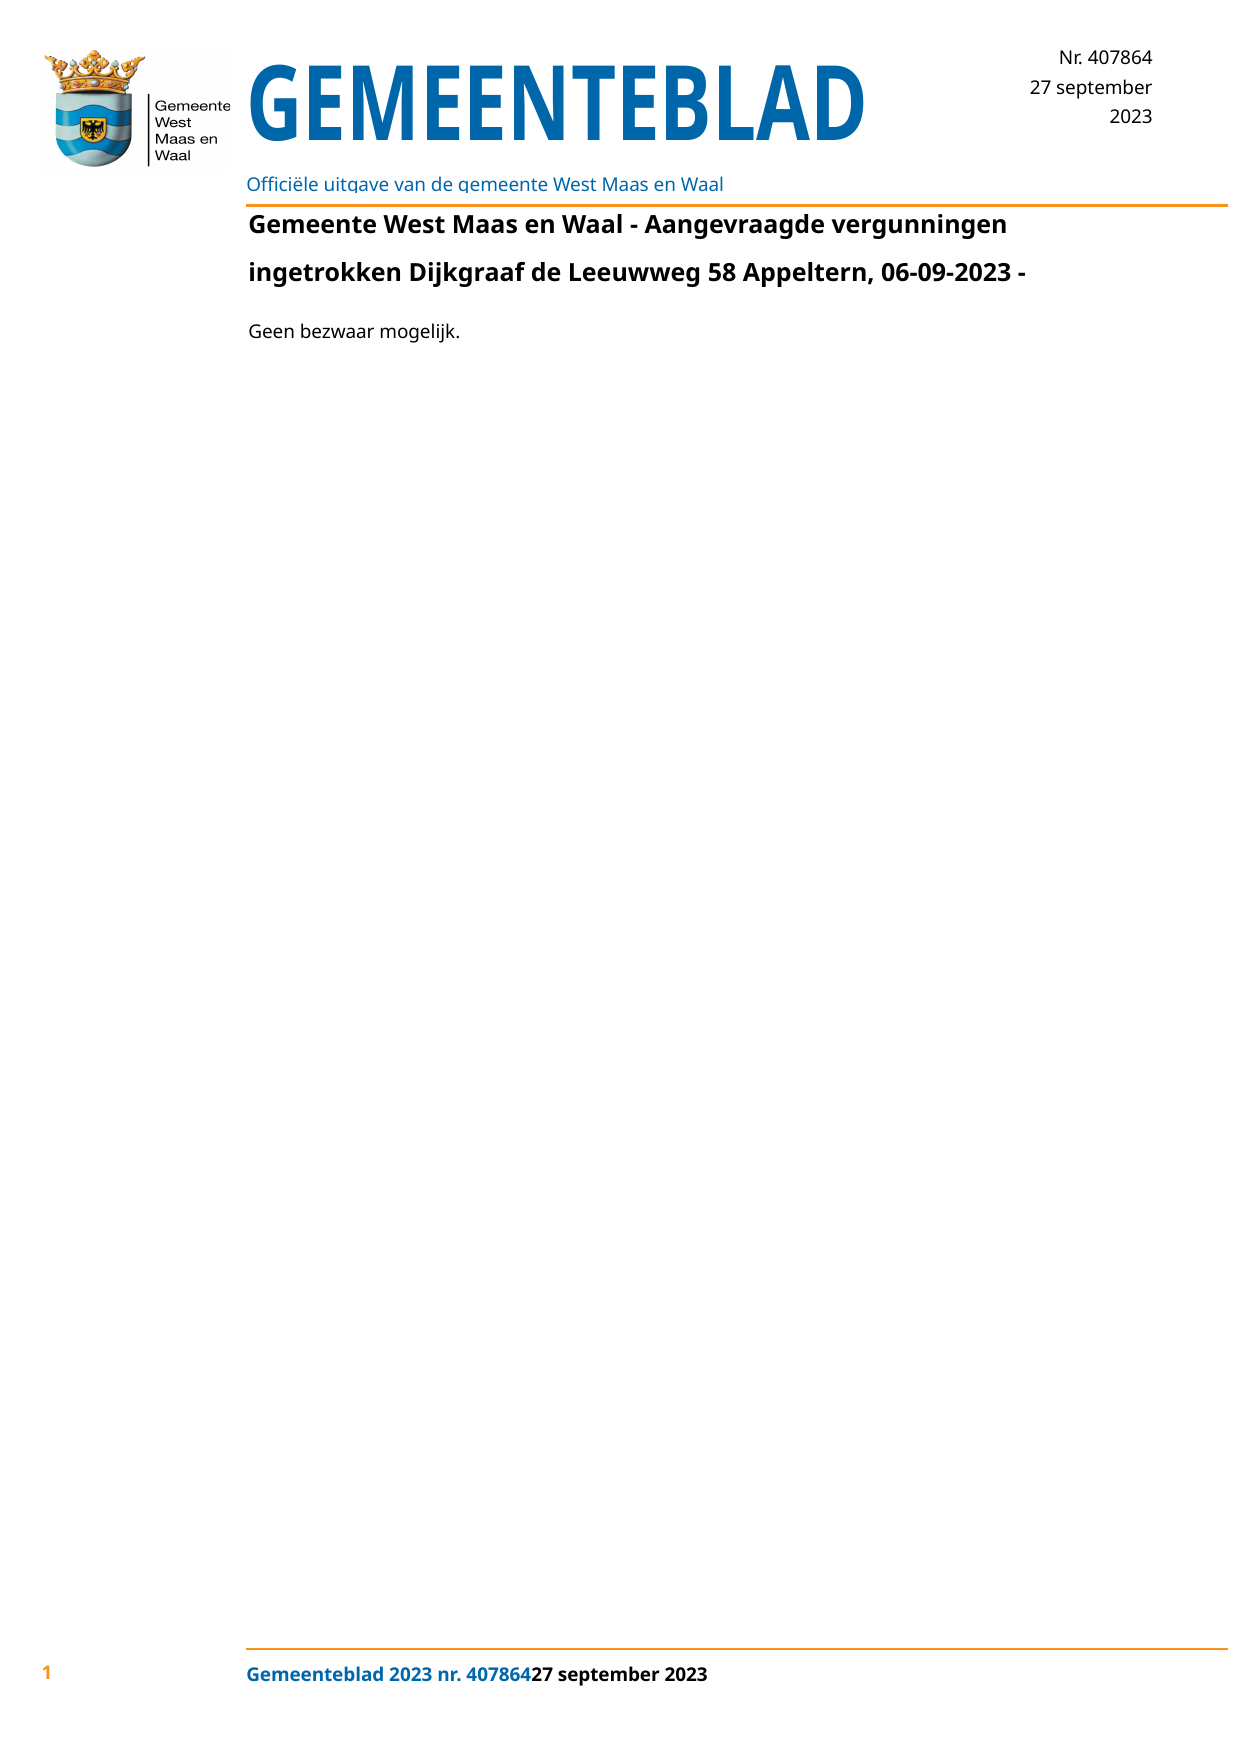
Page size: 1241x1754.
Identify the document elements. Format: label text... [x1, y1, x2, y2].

text Gemeente West Maas en Waal - Aangevraagde vergunningen ingetrokken Dijkgraaf de Leeuwweg 58 Appeltern, 06-09-2023 - [248, 207, 1152, 288]
text Geen bezwaar mogelijk. [248, 318, 1152, 344]
picture [41, 47, 231, 172]
